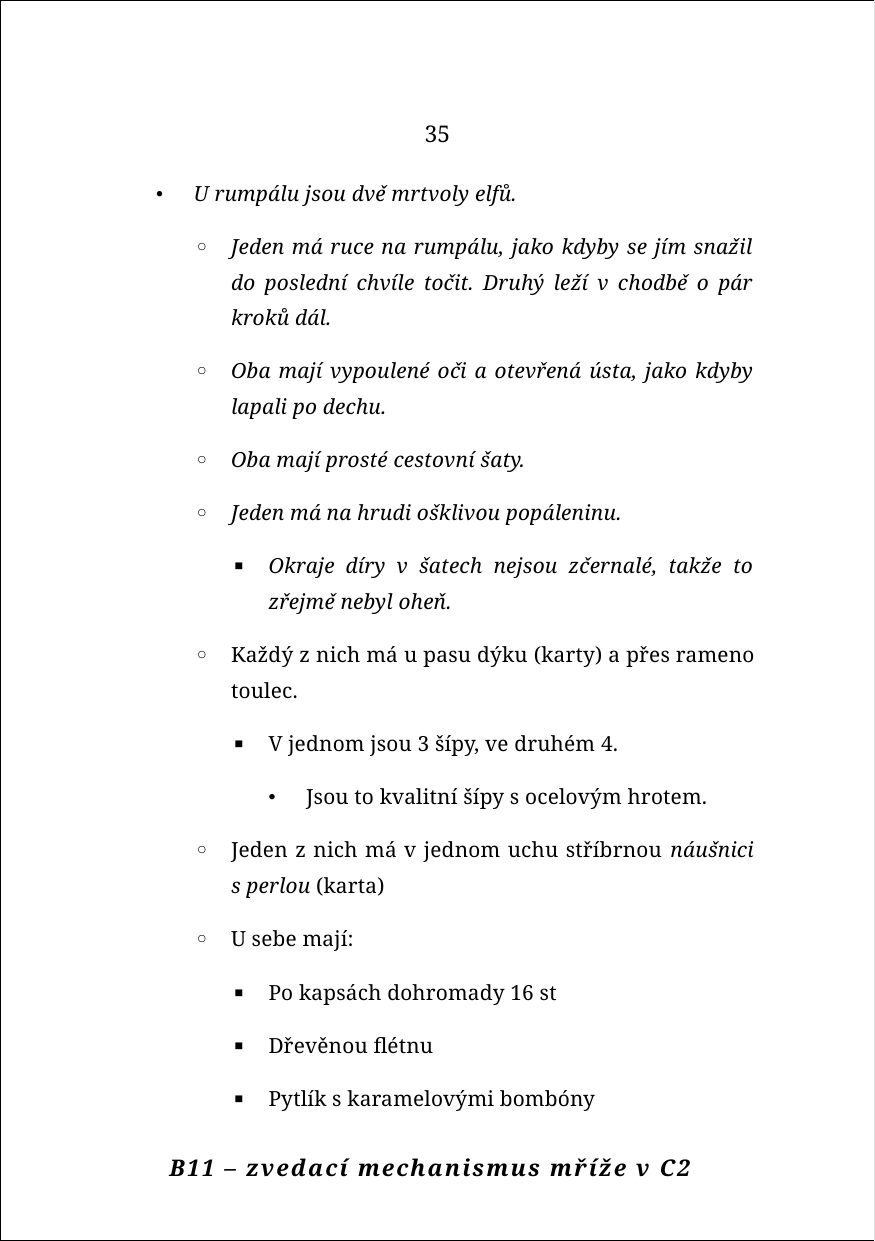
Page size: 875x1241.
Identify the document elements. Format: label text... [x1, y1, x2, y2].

list Jeden má ruce na rumpálu, jako kdyby se jím snažil do poslední chvíle točit. Druhý leží v chodbě o pár kroků dál. [193, 232, 756, 332]
list U rumpálu jsou dvě mrtvoly elfů. [156, 179, 756, 207]
list Po kapsách dohromady 16 st [231, 978, 756, 1006]
list Okraje díry v šatech nejsou zčernalé, takže to zřejmě nebyl oheň. [231, 552, 756, 616]
list Dřevěnou flétnu [231, 1031, 756, 1059]
list V jednom jsou 3 šípy, ve druhém 4. [231, 729, 756, 758]
list Jeden z nich má v jednom uchu stříbrnou náušnici s perlou (karta) [193, 836, 756, 899]
list Oba mají prosté cestovní šaty. [193, 445, 756, 474]
list Pytlík s karamelovými bombóny [231, 1084, 756, 1112]
list U sebe mají: [193, 924, 756, 953]
list Jsou to kvalitní šípy s ocelovým hrotem. [268, 782, 756, 811]
list Každý z nich má u pasu dýku (karty) a přes rameno toulec. [193, 640, 756, 704]
list Jeden má na hrudi ošklivou popáleninu. [193, 498, 756, 527]
list Oba mají vypoulené oči a otevřená ústa, jako kdyby lapali po dechu. [193, 356, 756, 420]
